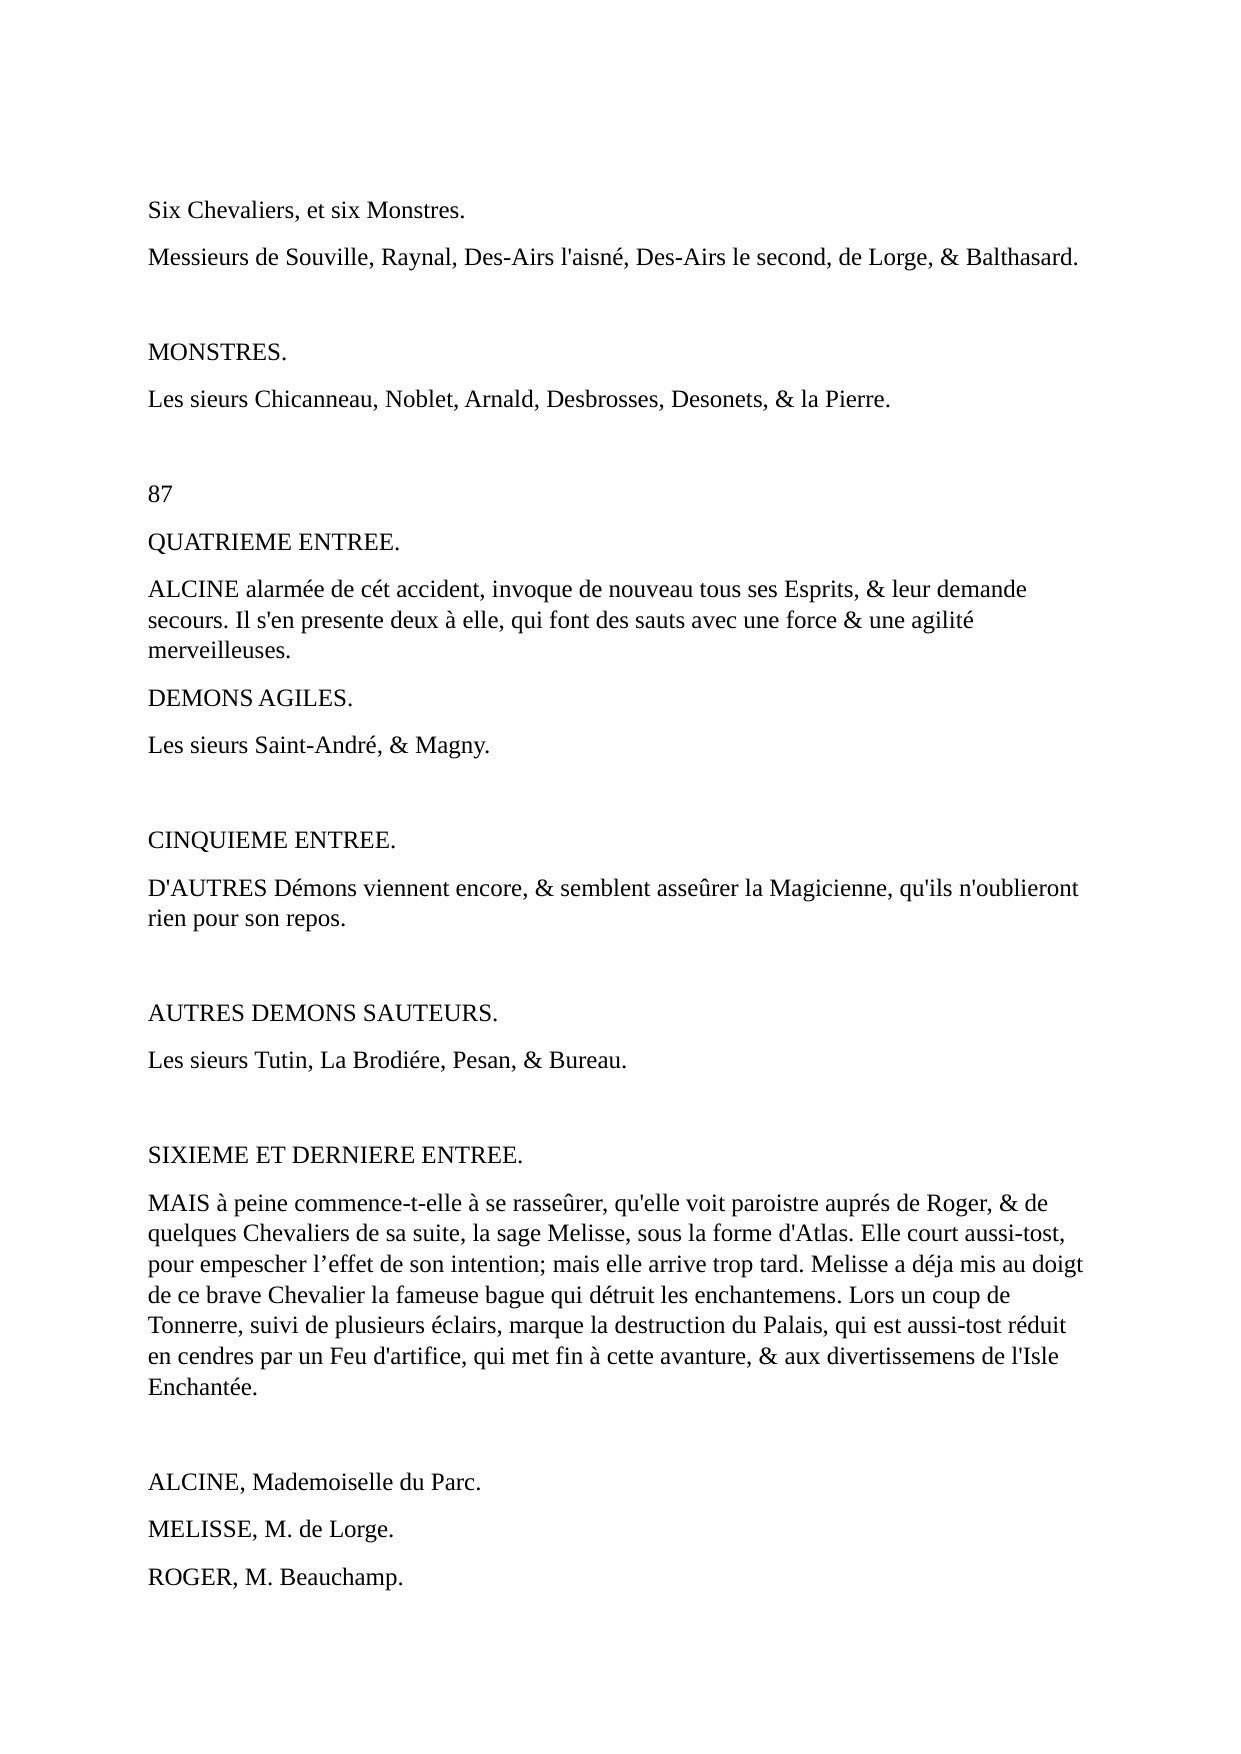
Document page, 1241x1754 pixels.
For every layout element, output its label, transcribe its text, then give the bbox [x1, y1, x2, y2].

text MELISSE, M. de Lorge. [148, 1514, 1093, 1543]
text ALCINE alarmée de cét accident, invoque de nouveau tous ses Esprits, & leur demande secours. Il s'en presente deux à elle, qui font des sauts avec une force & une agilité merveilleuses. [148, 574, 1093, 664]
text Six Chevaliers, et six Monstres. [148, 195, 1093, 224]
text AUTRES DEMONS SAUTEURS. [148, 998, 1093, 1027]
text QUATRIEME ENTREE. [148, 527, 1093, 556]
text MONSTRES. [148, 337, 1093, 366]
text Les sieurs Tutin, La Brodiére, Pesan, & Bureau. [148, 1046, 1093, 1074]
text D'AUTRES Démons viennent encore, & semblent asseûrer la Magicienne, qu'ils n'oublieront rien pour son repos. [148, 873, 1093, 932]
text ROGER, M. Beauchamp. [148, 1562, 1093, 1590]
text Les sieurs Saint-André, & Magny. [148, 730, 1093, 759]
text CINQUIEME ENTREE. [148, 825, 1093, 854]
text 87 [148, 479, 1093, 508]
text SIXIEME ET DERNIERE ENTREE. [148, 1140, 1093, 1169]
text MAIS à peine commence-t-elle à se rasseûrer, qu'elle voit paroistre auprés de Roger, & de quelques Chevaliers de sa suite, la sage Melisse, sous la forme d'Atlas. Elle court aussi-tost, pour empescher l’effet de son intention; mais elle arrive trop tard. Melisse a déja mis au doigt de ce brave Chevalier la fameuse bague qui détruit les enchantemens. Lors un coup de Tonnerre, suivi de plusieurs éclairs, marque la destruction du Palais, qui est aussi-tost réduit en cendres par un Feu d'artifice, qui met fin à cette avanture, & aux divertissemens de l'Isle Enchantée. [148, 1188, 1093, 1401]
text ALCINE, Mademoiselle du Parc. [148, 1467, 1093, 1496]
text Messieurs de Souville, Raynal, Des-Airs l'aisné, Des-Airs le second, de Lorge, & Balthasard. [148, 242, 1093, 271]
text DEMONS AGILES. [148, 683, 1093, 712]
text Les sieurs Chicanneau, Noblet, Arnald, Desbrosses, Desonets, & la Pierre. [148, 384, 1093, 413]
